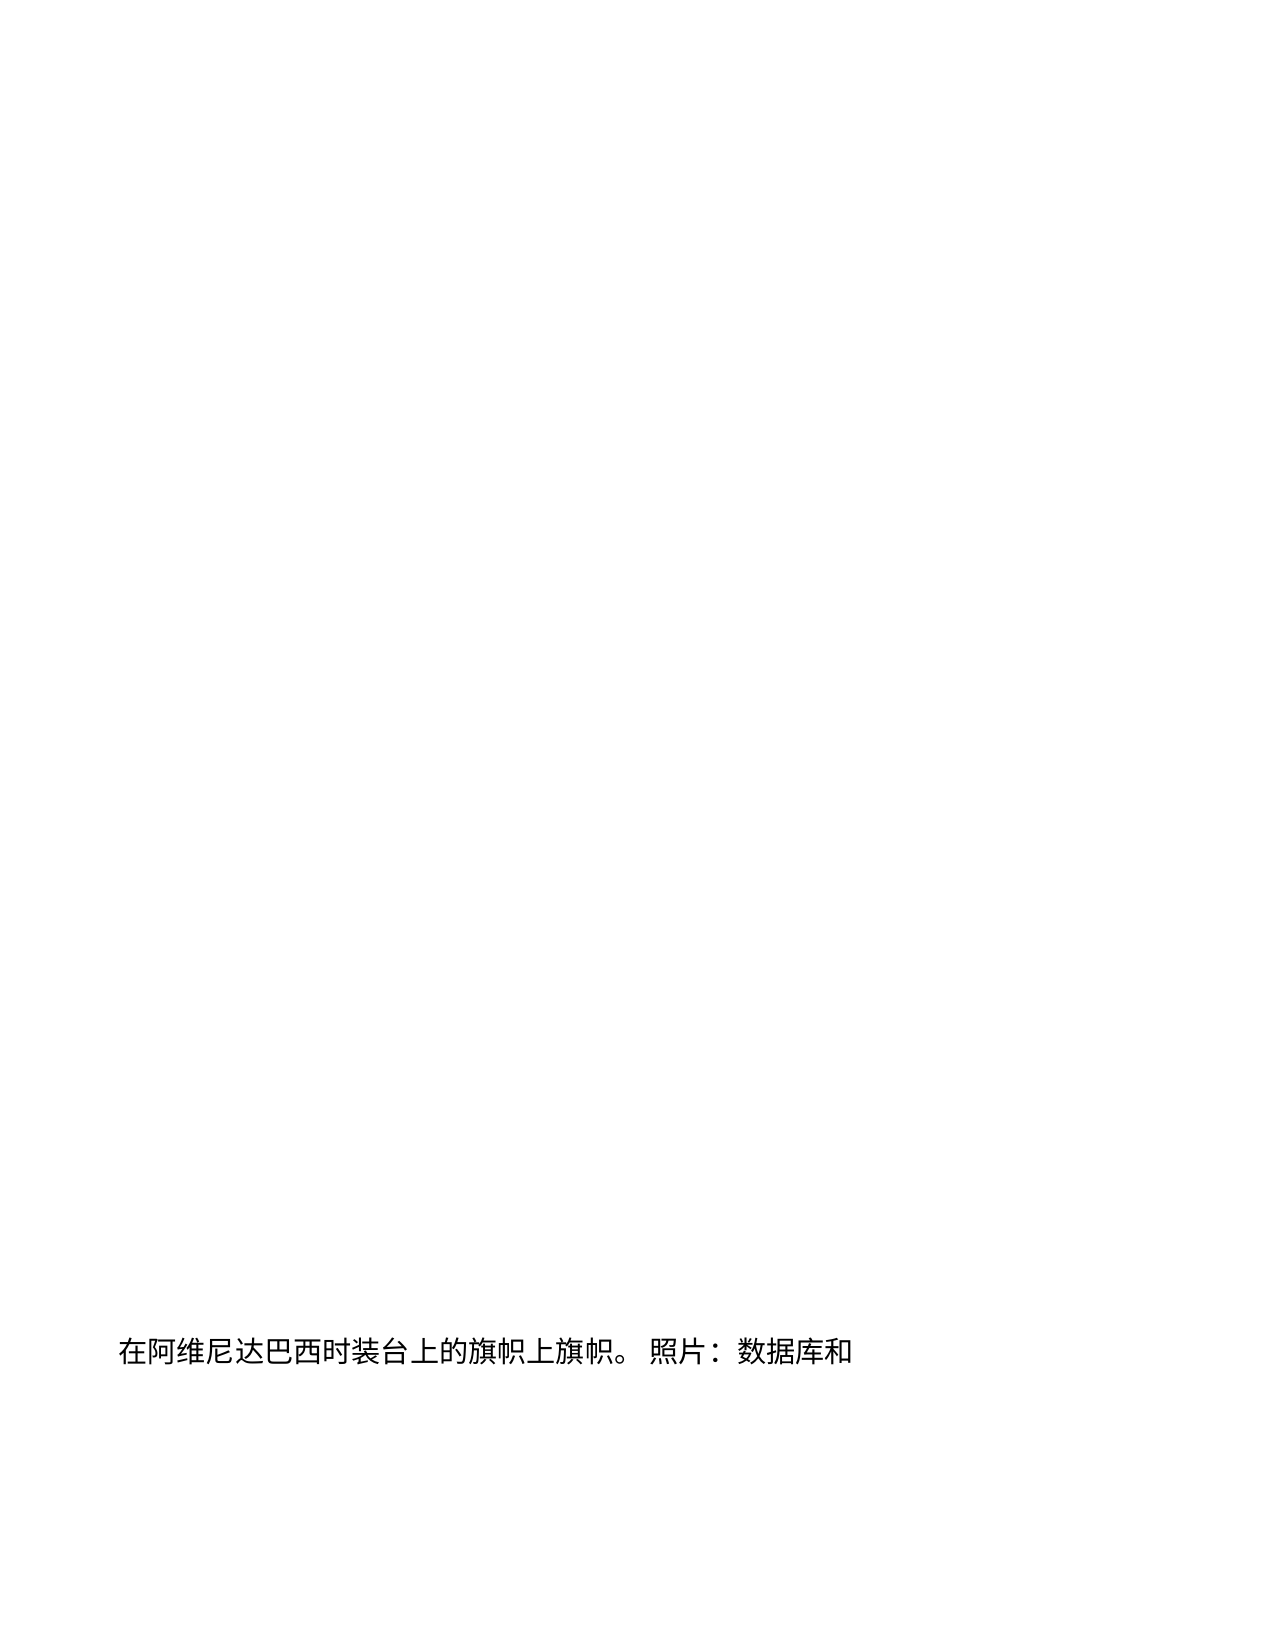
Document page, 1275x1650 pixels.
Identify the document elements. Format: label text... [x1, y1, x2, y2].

text 在阿维尼达巴西时装台上的旗帜上旗帜。 照片：数据库和 [118, 118, 1157, 1371]
